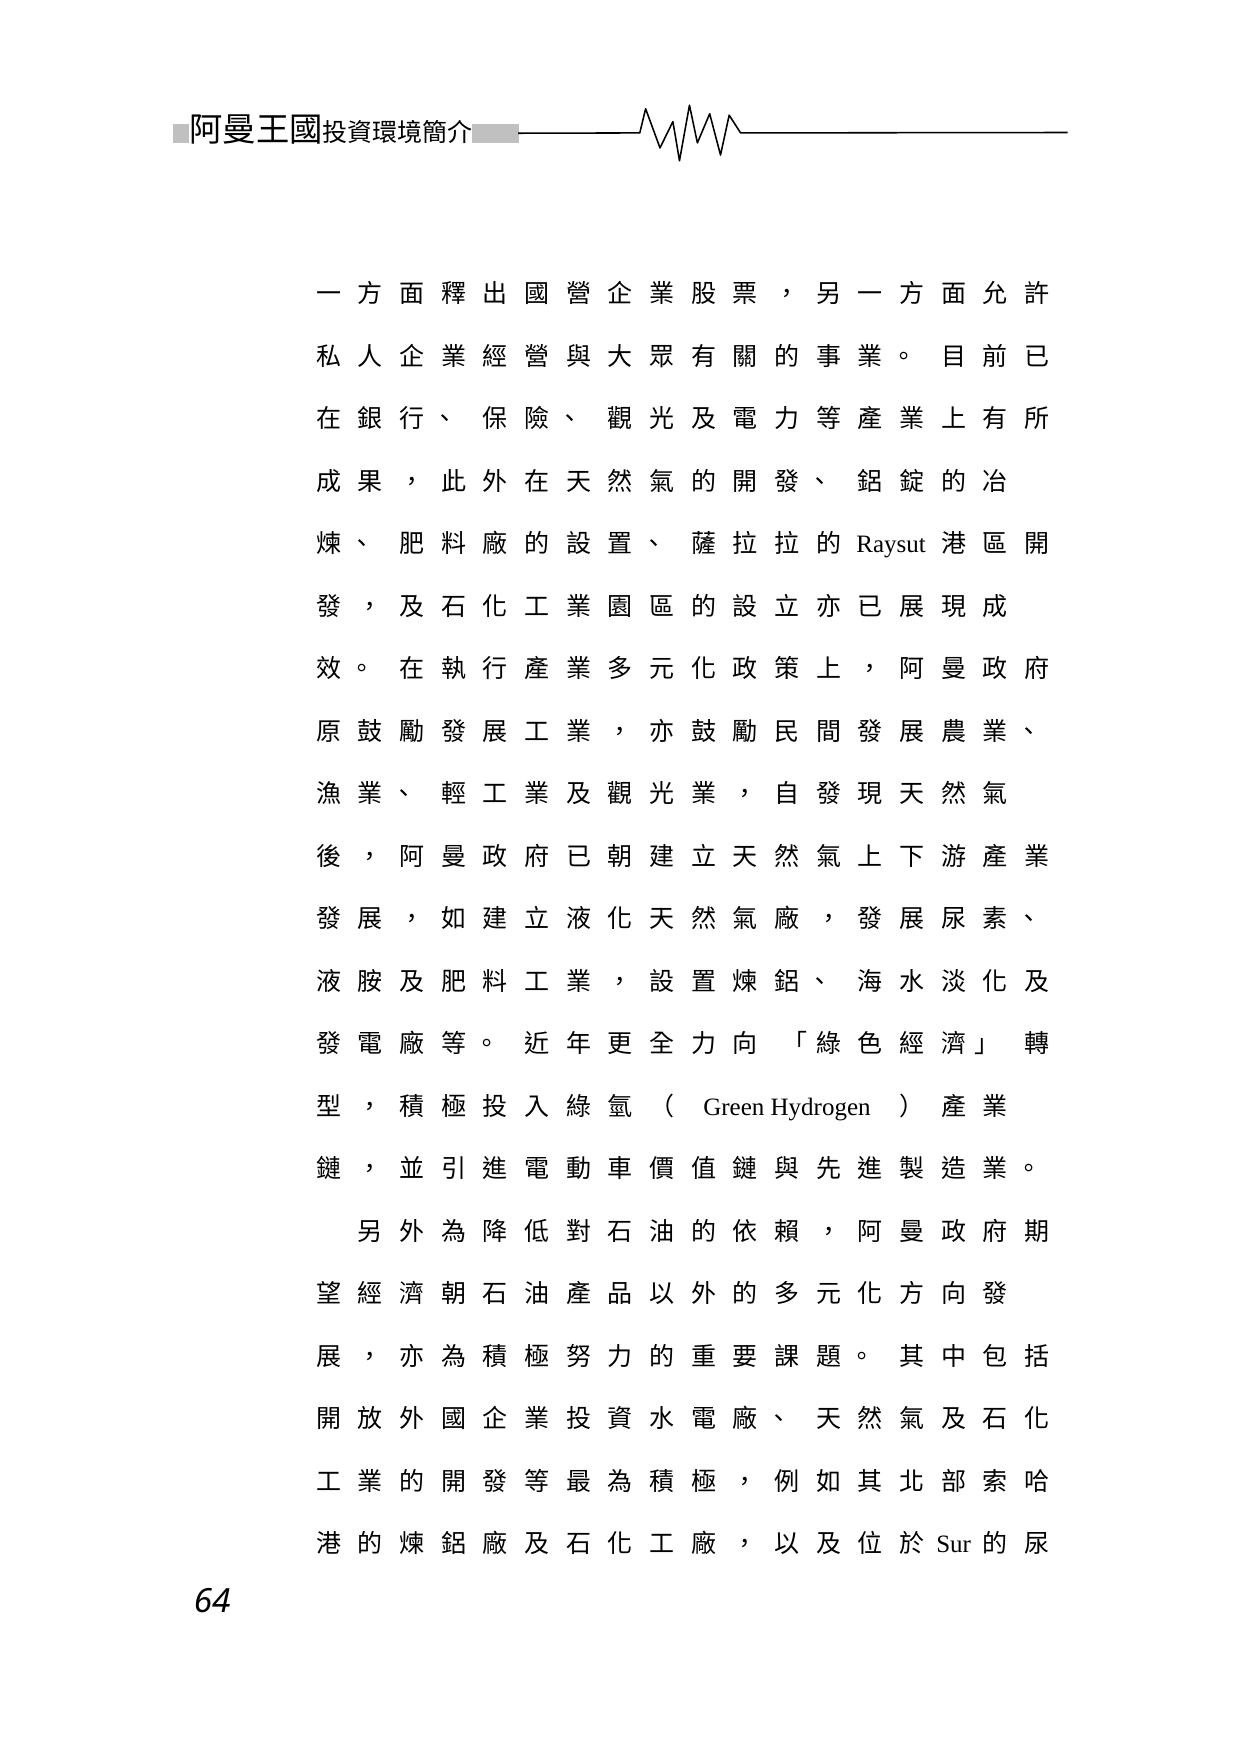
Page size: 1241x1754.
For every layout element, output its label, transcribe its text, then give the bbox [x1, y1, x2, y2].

text 一方面釋出國營企業股票，另一方面允許私人企業經營與大眾有關的事業。目前已在銀行、保險、觀光及電力等產業上有所成果，此外在天然氣的開發、鋁錠的冶煉、肥料廠的設置、薩拉拉的Raysut港區開發，及石化工業園區的設立亦已展現成效。在執行產業多元化政策上，阿曼政府原鼓勵發展工業，亦鼓勵民間發展農業、漁業、輕工業及觀光業，自發現天然氣後，阿曼政府已朝建立天然氣上下游產業發展，如建立液化天然氣廠，發展尿素、液胺及肥料工業，設置煉鋁、海水淡化及發電廠等。近年更全力向「綠色經濟」轉型，積極投入綠氫（Green Hydrogen）產業鏈，並引進電動車價值鏈與先進製造業。 [281, 250, 1058, 1188]
text 另外為降低對石油的依賴，阿曼政府期望經濟朝石油產品以外的多元化方向發展，亦為積極努力的重要課題。其中包括開放外國企業投資水電廠、天然氣及石化工業的開發等最為積極，例如其北部索哈港的煉鋁廠及石化工廠，以及位於Sur的尿 [281, 1188, 1058, 1563]
